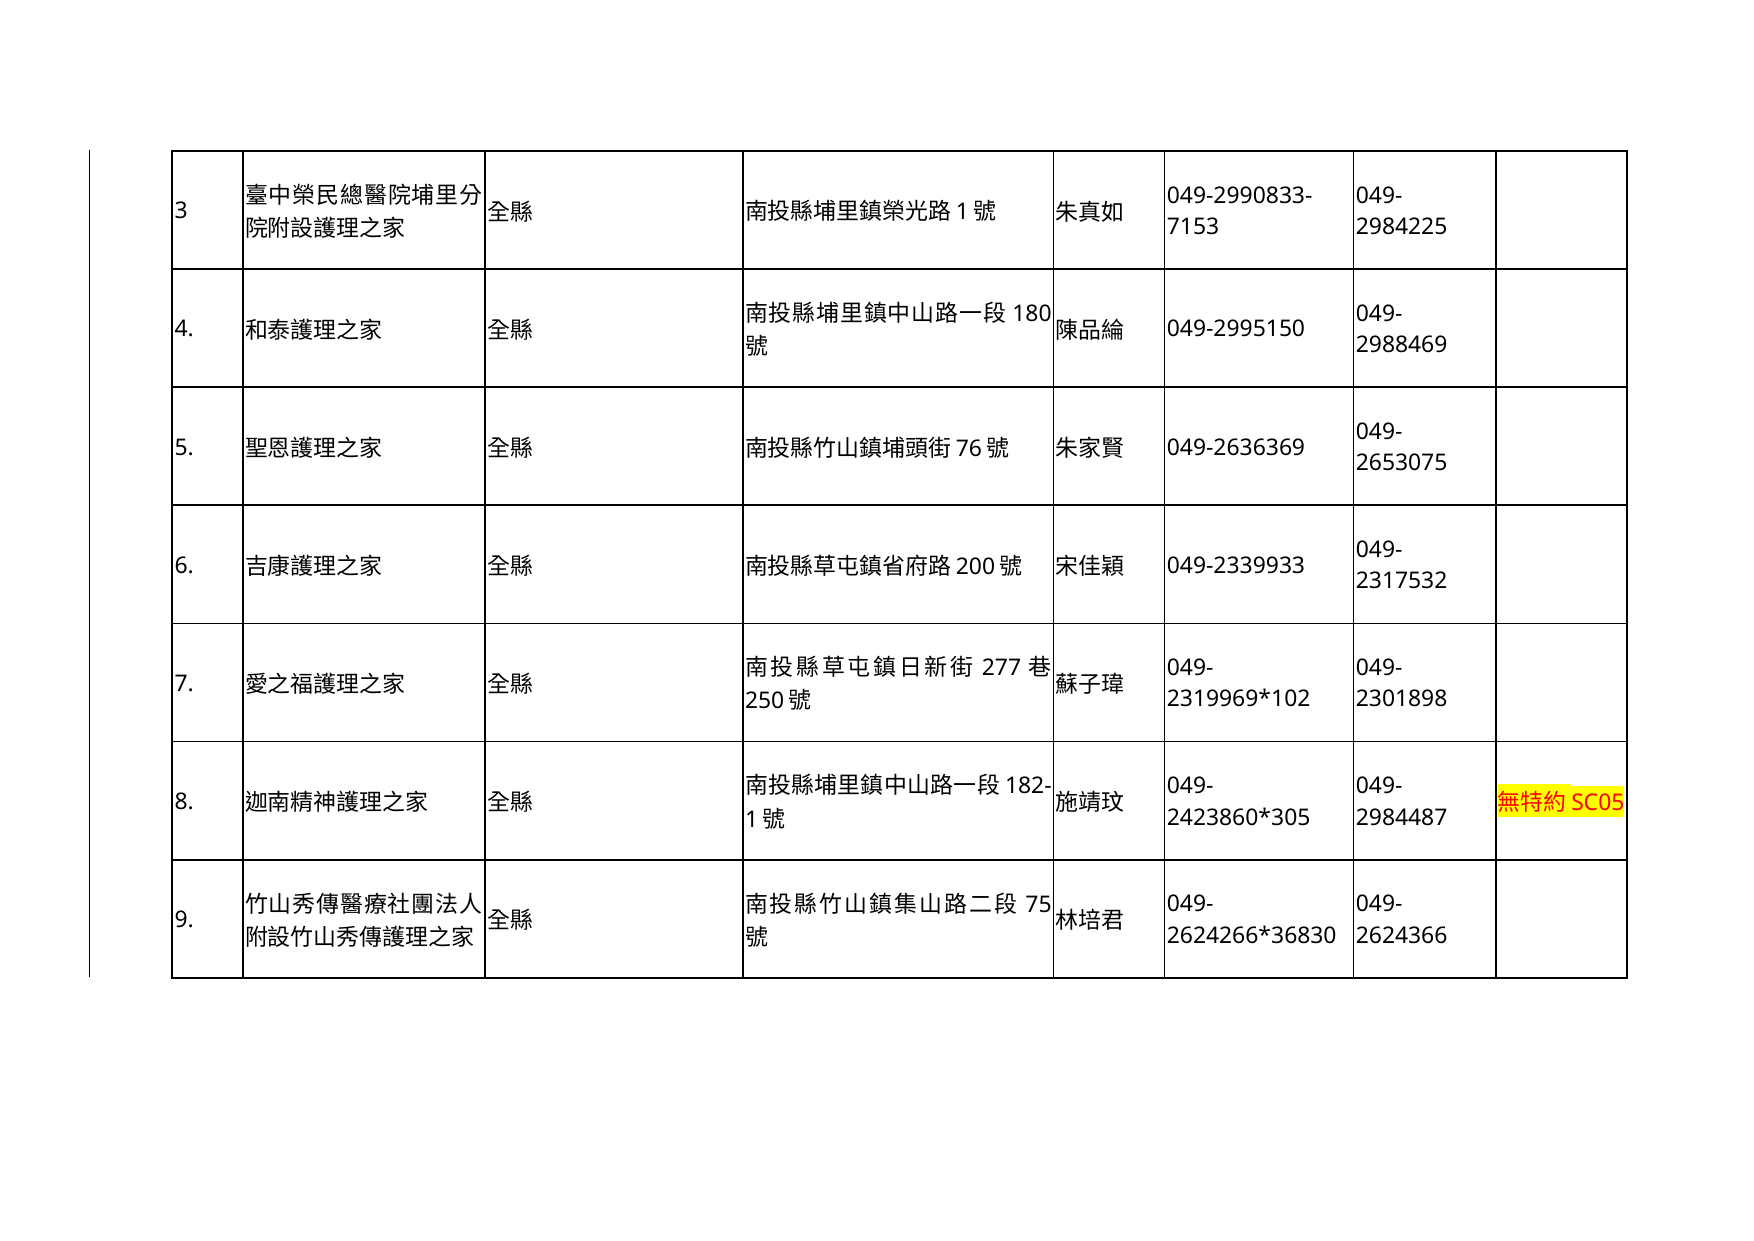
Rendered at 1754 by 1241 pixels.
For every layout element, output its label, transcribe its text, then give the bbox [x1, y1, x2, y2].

table_cell [1497, 506, 1626, 622]
table_cell 施靖玟 [1054, 742, 1164, 859]
table_cell [1497, 861, 1626, 977]
table_cell 竹山秀傳醫療社團法人附設竹山秀傳護理之家 [244, 861, 484, 977]
table_cell [1497, 624, 1626, 741]
table_cell 朱真如 [1054, 152, 1164, 268]
table_cell 3 [173, 152, 242, 268]
table_cell 陳品綸 [1054, 270, 1164, 386]
table_cell 049-2984225 [1354, 152, 1495, 268]
table_cell 4. [173, 270, 242, 386]
table_cell 049-2988469 [1354, 270, 1495, 386]
table_cell 049-2301898 [1354, 624, 1495, 741]
table_cell 049-2653075 [1354, 388, 1495, 504]
table_cell [1497, 388, 1626, 504]
table_cell 049-2317532 [1354, 506, 1495, 622]
table_cell [1497, 270, 1626, 386]
table_cell 049-2984487 [1354, 742, 1495, 859]
table_cell 8. [173, 742, 242, 859]
table_cell 蘇子瑋 [1054, 624, 1164, 741]
table_cell 049-2319969*102 [1165, 624, 1353, 741]
table_cell 林培君 [1054, 861, 1164, 977]
table_cell 聖恩護理之家 [244, 388, 484, 504]
table_cell 南投縣埔里鎮中山路一段180號 [744, 270, 1053, 386]
table_cell 6. [173, 506, 242, 622]
table_cell 049-2624266*36830 [1165, 861, 1353, 977]
table_cell 無特約SC05 [1497, 742, 1626, 859]
table_cell 朱家賢 [1054, 388, 1164, 504]
table_cell 宋佳穎 [1054, 506, 1164, 622]
table_cell 南投縣埔里鎮中山路一段182-1號 [744, 742, 1053, 859]
table_cell 南投縣草屯鎮日新街277巷250號 [744, 624, 1053, 741]
table_cell 7. [173, 624, 242, 741]
table_cell 049-2339933 [1165, 506, 1353, 622]
table_cell 全縣 [486, 152, 742, 268]
table_cell 全縣 [486, 388, 742, 504]
table_cell 9. [173, 861, 242, 977]
table_cell [1497, 152, 1626, 268]
table_cell 和泰護理之家 [244, 270, 484, 386]
table_cell 全縣 [486, 861, 742, 977]
table_cell 吉康護理之家 [244, 506, 484, 622]
table_cell 南投縣草屯鎮省府路200號 [744, 506, 1053, 622]
table_cell 049-2423860*305 [1165, 742, 1353, 859]
table_cell 愛之福護理之家 [244, 624, 484, 741]
table_cell 049-2624366 [1354, 861, 1495, 977]
table_cell 南投縣竹山鎮埔頭街76號 [744, 388, 1053, 504]
table_cell 全縣 [486, 270, 742, 386]
table_cell 南投縣竹山鎮集山路二段75號 [744, 861, 1053, 977]
table_cell 049-2990833-7153 [1165, 152, 1353, 268]
table_cell 臺中榮民總醫院埔里分院附設護理之家 [244, 152, 484, 268]
table_cell 全縣 [486, 506, 742, 622]
table_cell 049-2995150 [1165, 270, 1353, 386]
table_cell 5. [173, 388, 242, 504]
table_cell 迦南精神護理之家 [244, 742, 484, 859]
table_cell 049-2636369 [1165, 388, 1353, 504]
table_cell 全縣 [486, 624, 742, 741]
table_cell 全縣 [486, 742, 742, 859]
table_cell 南投縣埔里鎮榮光路1號 [744, 152, 1053, 268]
